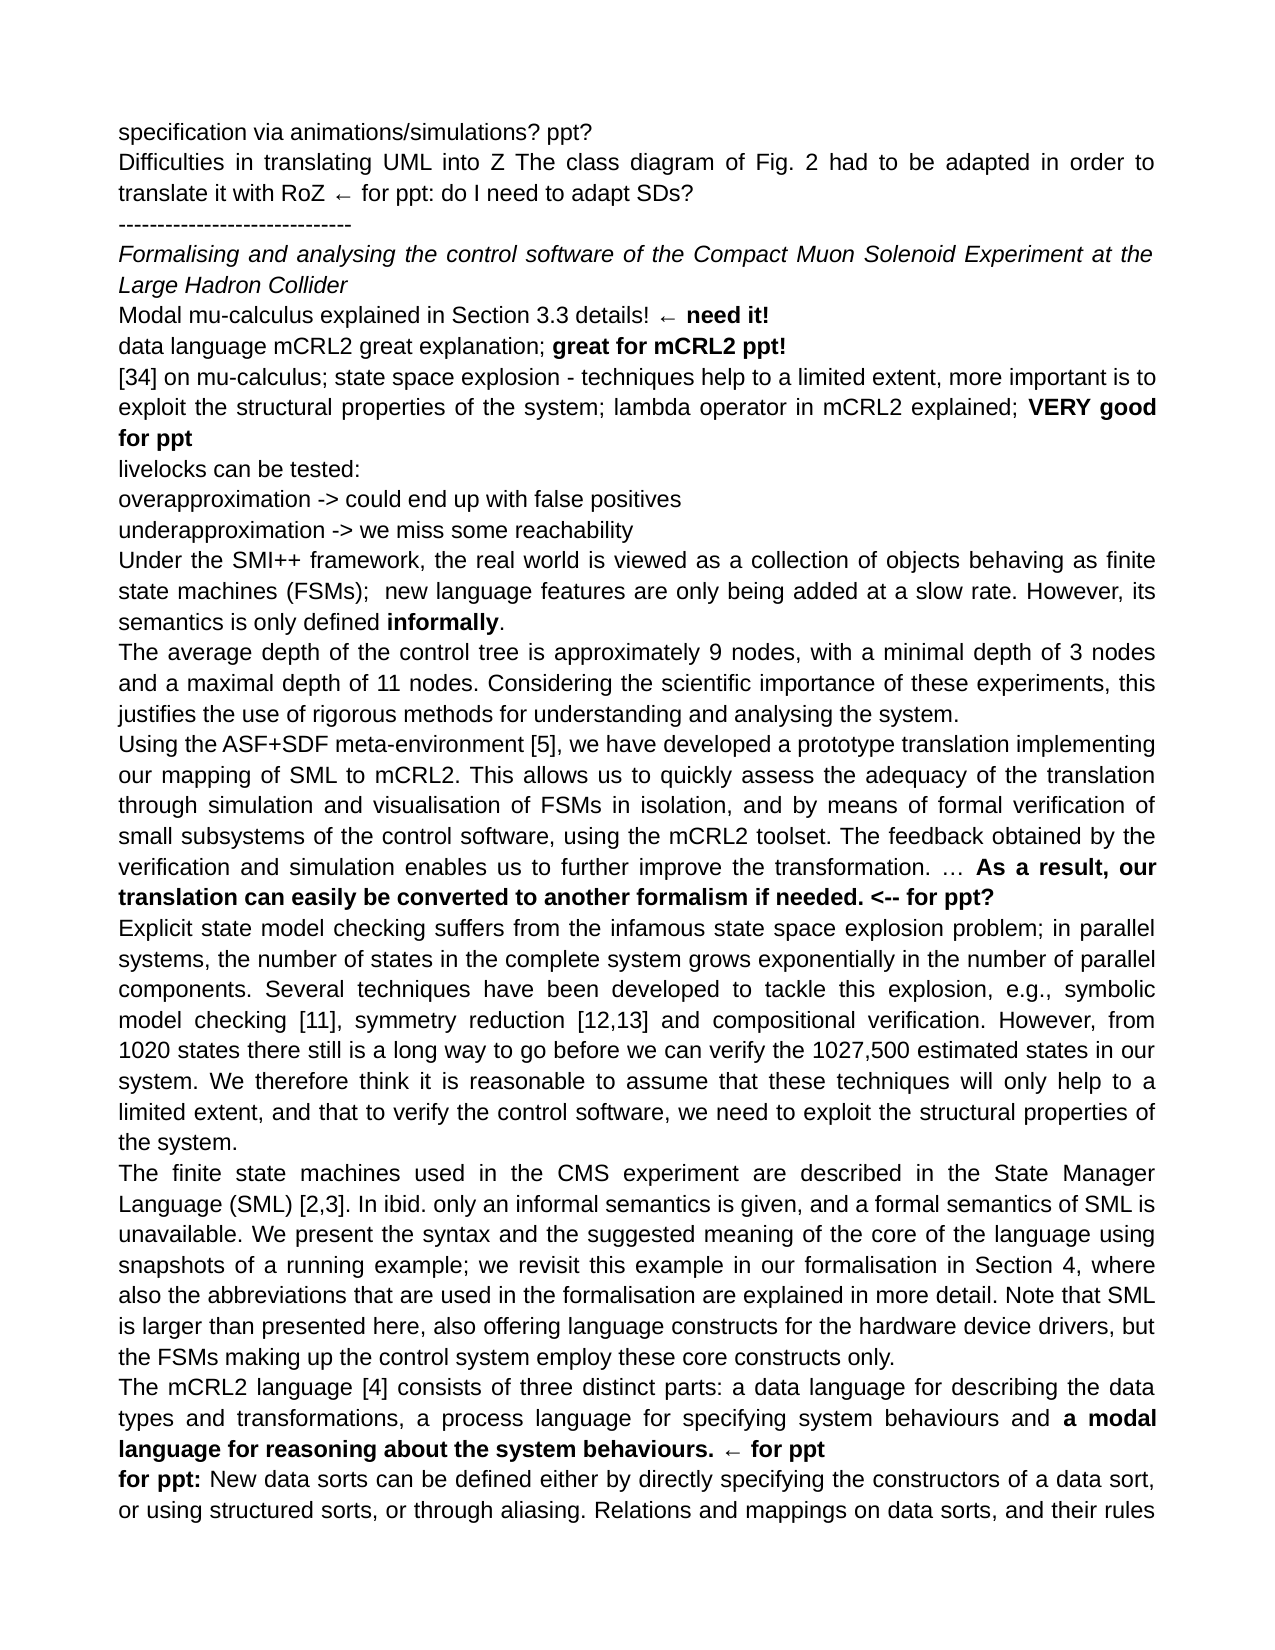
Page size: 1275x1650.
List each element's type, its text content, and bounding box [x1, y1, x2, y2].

text Formalising and analysing the control software of the Compact Muon Solenoid Experiment at the Large Hadron Collider [118, 241, 1157, 298]
text Explicit state model checking suffers from the infamous state space explosion problem; in parallel systems, the number of states in the complete system grows exponentially in the number of parallel components. Several techniques have been developed to tackle this explosion, e.g., symbolic model checking [11], symmetry reduction [12,13] and compositional verification. However, from 1020 states there still is a long way to go before we can verify the 1027,500 estimated states in our system. We therefore think it is reasonable to assume that these techniques will only help to a limited extent, and that to verify the control software, we need to exploit the structural properties of the system. [118, 914, 1157, 1156]
text overapproximation -> could end up with false positives [118, 486, 1157, 512]
text Using the ASF+SDF meta-environment [5], we have developed a prototype translation implementing our mapping of SML to mCRL2. This allows us to quickly assess the adequacy of the translation through simulation and visualisation of FSMs in isolation, and by means of formal verification of small subsystems of the control software, using the mCRL2 toolset. The feedback obtained by the verification and simulation enables us to further improve the transformation. … As a result, our translation can easily be converted to another formalism if needed. <-- for ppt? [118, 731, 1157, 911]
text data language mCRL2 great explanation; great for mCRL2 ppt! [118, 332, 1157, 359]
text ------------------------------ [118, 210, 1157, 237]
text specification via animations/simulations? ppt? [118, 118, 1157, 145]
text The mCRL2 language [4] consists of three distinct parts: a data language for describing the data types and transformations, a process language for specifying system behaviours and a modal language for reasoning about the system behaviours. ← for ppt [118, 1374, 1157, 1462]
text The average depth of the control tree is approximately 9 nodes, with a minimal depth of 3 nodes and a maximal depth of 11 nodes. Considering the scientific importance of these experiments, this justifies the use of rigorous methods for understanding and analysing the system. [118, 639, 1157, 727]
text [34] on mu-calculus; state space explosion - techniques help to a limited extent, more important is to exploit the structural properties of the system; lambda operator in mCRL2 explained; VERY good for ppt [118, 363, 1157, 451]
text The finite state machines used in the CMS experiment are described in the State Manager Language (SML) [2,3]. In ibid. only an informal semantics is given, and a formal semantics of SML is unavailable. We present the syntax and the suggested meaning of the core of the language using snapshots of a running example; we revisit this example in our formalisation in Section 4, where also the abbreviations that are used in the formalisation are explained in more detail. Note that SML is larger than presented here, also offering language constructs for the hardware device drivers, but the FSMs making up the control system employ these core constructs only. [118, 1159, 1157, 1370]
text Modal mu-calculus explained in Section 3.3 details! ← need it! [118, 302, 1157, 329]
text Difficulties in translating UML into Z The class diagram of Fig. 2 had to be adapted in order to translate it with RoZ ← for ppt: do I need to adapt SDs? [118, 149, 1157, 206]
text Under the SMI++ framework, the real world is viewed as a collection of objects behaving as finite state machines (FSMs); new language features are only being added at a slow rate. However, its semantics is only defined informally. [118, 547, 1157, 635]
text underapproximation -> we miss some reachability [118, 516, 1157, 543]
text livelocks can be tested: [118, 455, 1157, 482]
text for ppt: New data sorts can be defined either by directly specifying the constructors of a data sort, or using structured sorts, or through aliasing. Relations and mappings on data sorts, and their rules [118, 1466, 1157, 1523]
